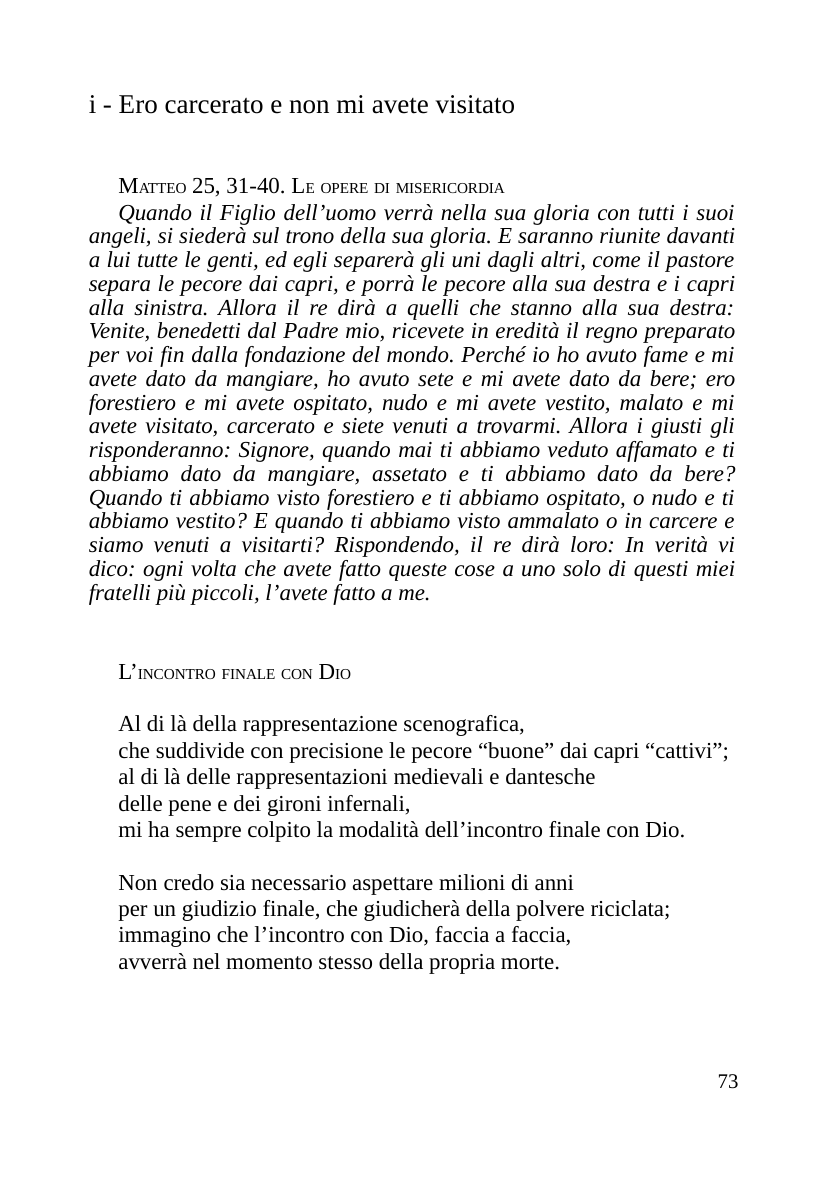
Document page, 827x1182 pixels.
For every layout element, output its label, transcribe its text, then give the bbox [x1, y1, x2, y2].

text mi ha sempre colpito la modalità dell’incontro finale con Dio. [88, 816, 738, 842]
text delle pene e dei gironi infernali, [88, 789, 738, 816]
text che suddivide con precisione le pecore “buone” dai capri “cattivi”; [88, 737, 738, 763]
text Quando il Figlio dell’uomo verrà nella sua gloria con tutti i suoi angeli, si siederà sul trono della sua gloria. E saranno riunite davanti a lui tutte le genti, ed egli separerà gli uni dagli altri, come il pastore separa le pecore dai capri, e porrà le pecore alla sua destra e i capri alla sinistra. Allora il re dirà a quelli che stanno alla sua destra: Venite, benedetti dal Padre mio, ricevete in eredità il regno preparato per voi fin dalla fondazione del mondo. Perché io ho avuto fame e mi avete dato da mangiare, ho avuto sete e mi avete dato da bere; ero forestiero e mi avete ospitato, nudo e mi avete vestito, malato e mi avete visitato, carcerato e siete venuti a trovarmi. Allora i giusti gli risponderanno: Signore, quando mai ti abbiamo veduto affamato e ti abbiamo dato da mangiare, assetato e ti abbiamo dato da bere? Quando ti abbiamo visto forestiero e ti abbiamo ospitato, o nudo e ti abbiamo vestito? E quando ti abbiamo visto ammalato o in carcere e siamo venuti a visitarti? Rispondendo, il re dirà loro: In verità vi dico: ogni volta che avete fatto queste cose a uno solo di questi miei fratelli più piccoli, l’avete fatto a me. [88, 199, 738, 605]
text avverrà nel momento stesso della propria morte. [88, 948, 738, 974]
text Al di là della rappresentazione scenografica, [88, 711, 738, 737]
text L’incontro finale con Dio [88, 658, 738, 684]
text Matteo 25, 31-40. Le opere di misericordia [88, 172, 738, 199]
text immagino che l’incontro con Dio, faccia a faccia, [88, 921, 738, 948]
text Non credo sia necessario aspettare milioni di anni [88, 869, 738, 895]
text per un giudizio finale, che giudicherà della polvere riciclata; [88, 895, 738, 921]
subtitle i - Ero carcerato e non mi avete visitato [88, 88, 738, 120]
text al di là delle rappresentazioni medievali e dantesche [88, 763, 738, 789]
